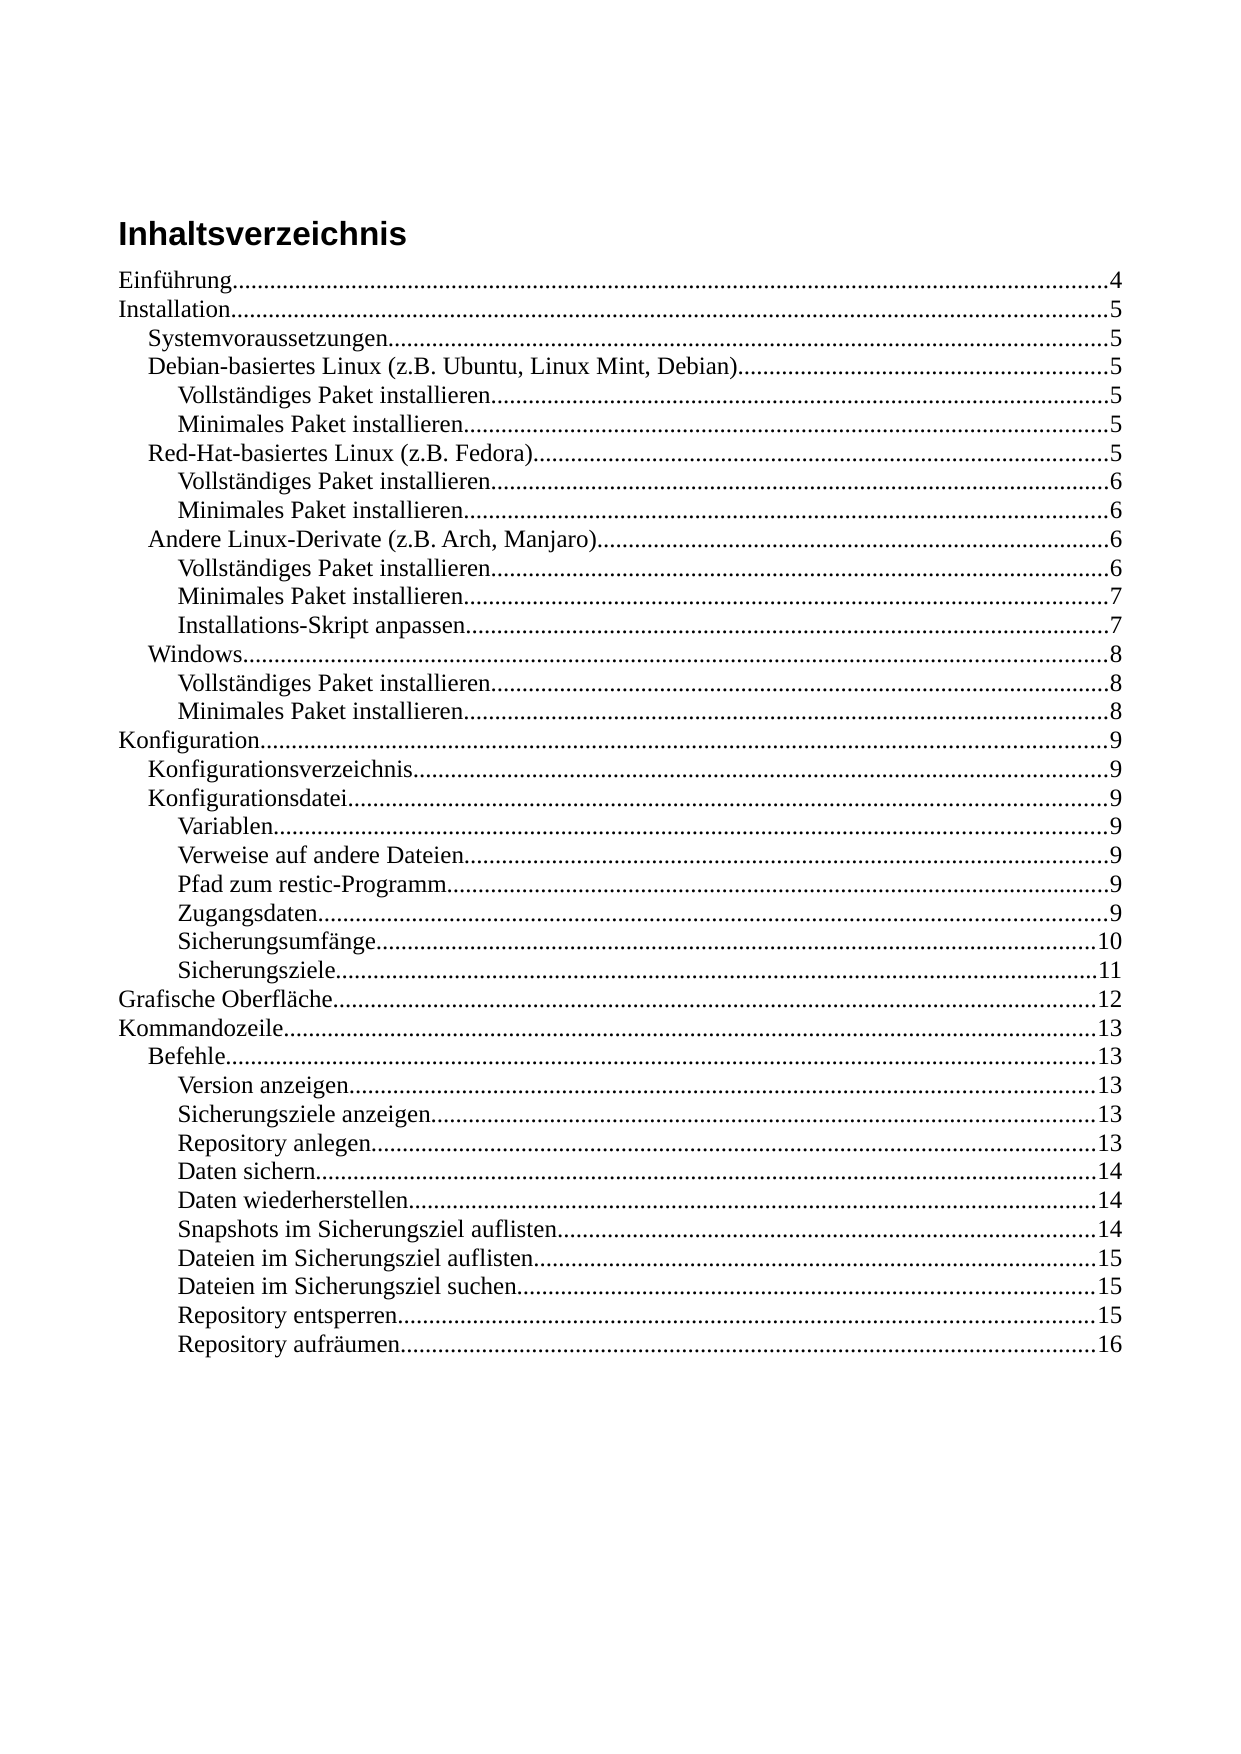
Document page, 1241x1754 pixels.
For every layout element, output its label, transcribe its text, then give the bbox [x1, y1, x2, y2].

text Snapshots im Sicherungsziel auflisten 14 [177, 1214, 1122, 1243]
text Dateien im Sicherungsziel suchen 15 [177, 1271, 1122, 1300]
text Version anzeigen 13 [177, 1070, 1122, 1099]
text Systemvoraussetzungen 5 [148, 323, 1122, 351]
text Repository aufräumen 16 [177, 1329, 1122, 1358]
text Andere Linux-Derivate (z.B. Arch, Manjaro) 6 [148, 524, 1122, 553]
text Sicherungsziele anzeigen 13 [177, 1099, 1122, 1128]
text Dateien im Sicherungsziel auflisten 15 [177, 1243, 1122, 1271]
text Sicherungsumfänge 10 [177, 926, 1122, 955]
text Konfigurationsdatei 9 [148, 783, 1122, 811]
text Minimales Paket installieren 5 [177, 409, 1122, 438]
text Red-Hat-basiertes Linux (z.B. Fedora) 5 [148, 438, 1122, 466]
text Debian-basiertes Linux (z.B. Ubuntu, Linux Mint, Debian) 5 [148, 351, 1122, 380]
text Minimales Paket installieren 7 [177, 581, 1122, 610]
text Zugangsdaten 9 [177, 898, 1122, 926]
text Daten wiederherstellen 14 [177, 1185, 1122, 1214]
text Minimales Paket installieren 6 [177, 495, 1122, 524]
text Windows 8 [148, 639, 1122, 668]
text Vollständiges Paket installieren 8 [177, 668, 1122, 696]
text Einführung 4 [118, 265, 1122, 294]
text Variablen 9 [177, 811, 1122, 840]
text Konfiguration 9 [118, 725, 1122, 754]
text Konfigurationsverzeichnis 9 [148, 754, 1122, 783]
text Repository anlegen 13 [177, 1128, 1122, 1156]
text Pfad zum restic-Programm 9 [177, 869, 1122, 898]
text Vollständiges Paket installieren 6 [177, 553, 1122, 581]
text Verweise auf andere Dateien 9 [177, 840, 1122, 869]
text Kommandozeile 13 [118, 1013, 1122, 1041]
text Installations-Skript anpassen 7 [177, 610, 1122, 639]
text Befehle 13 [148, 1041, 1122, 1070]
text Vollständiges Paket installieren 5 [177, 380, 1122, 409]
text Repository entsperren 15 [177, 1300, 1122, 1329]
subtitle Inhaltsverzeichnis [118, 214, 1122, 253]
text Sicherungsziele 11 [177, 955, 1122, 984]
text Grafische Oberfläche 12 [118, 984, 1122, 1013]
text Installation 5 [118, 294, 1122, 323]
text Vollständiges Paket installieren 6 [177, 466, 1122, 495]
text Daten sichern 14 [177, 1156, 1122, 1185]
text Minimales Paket installieren 8 [177, 696, 1122, 725]
